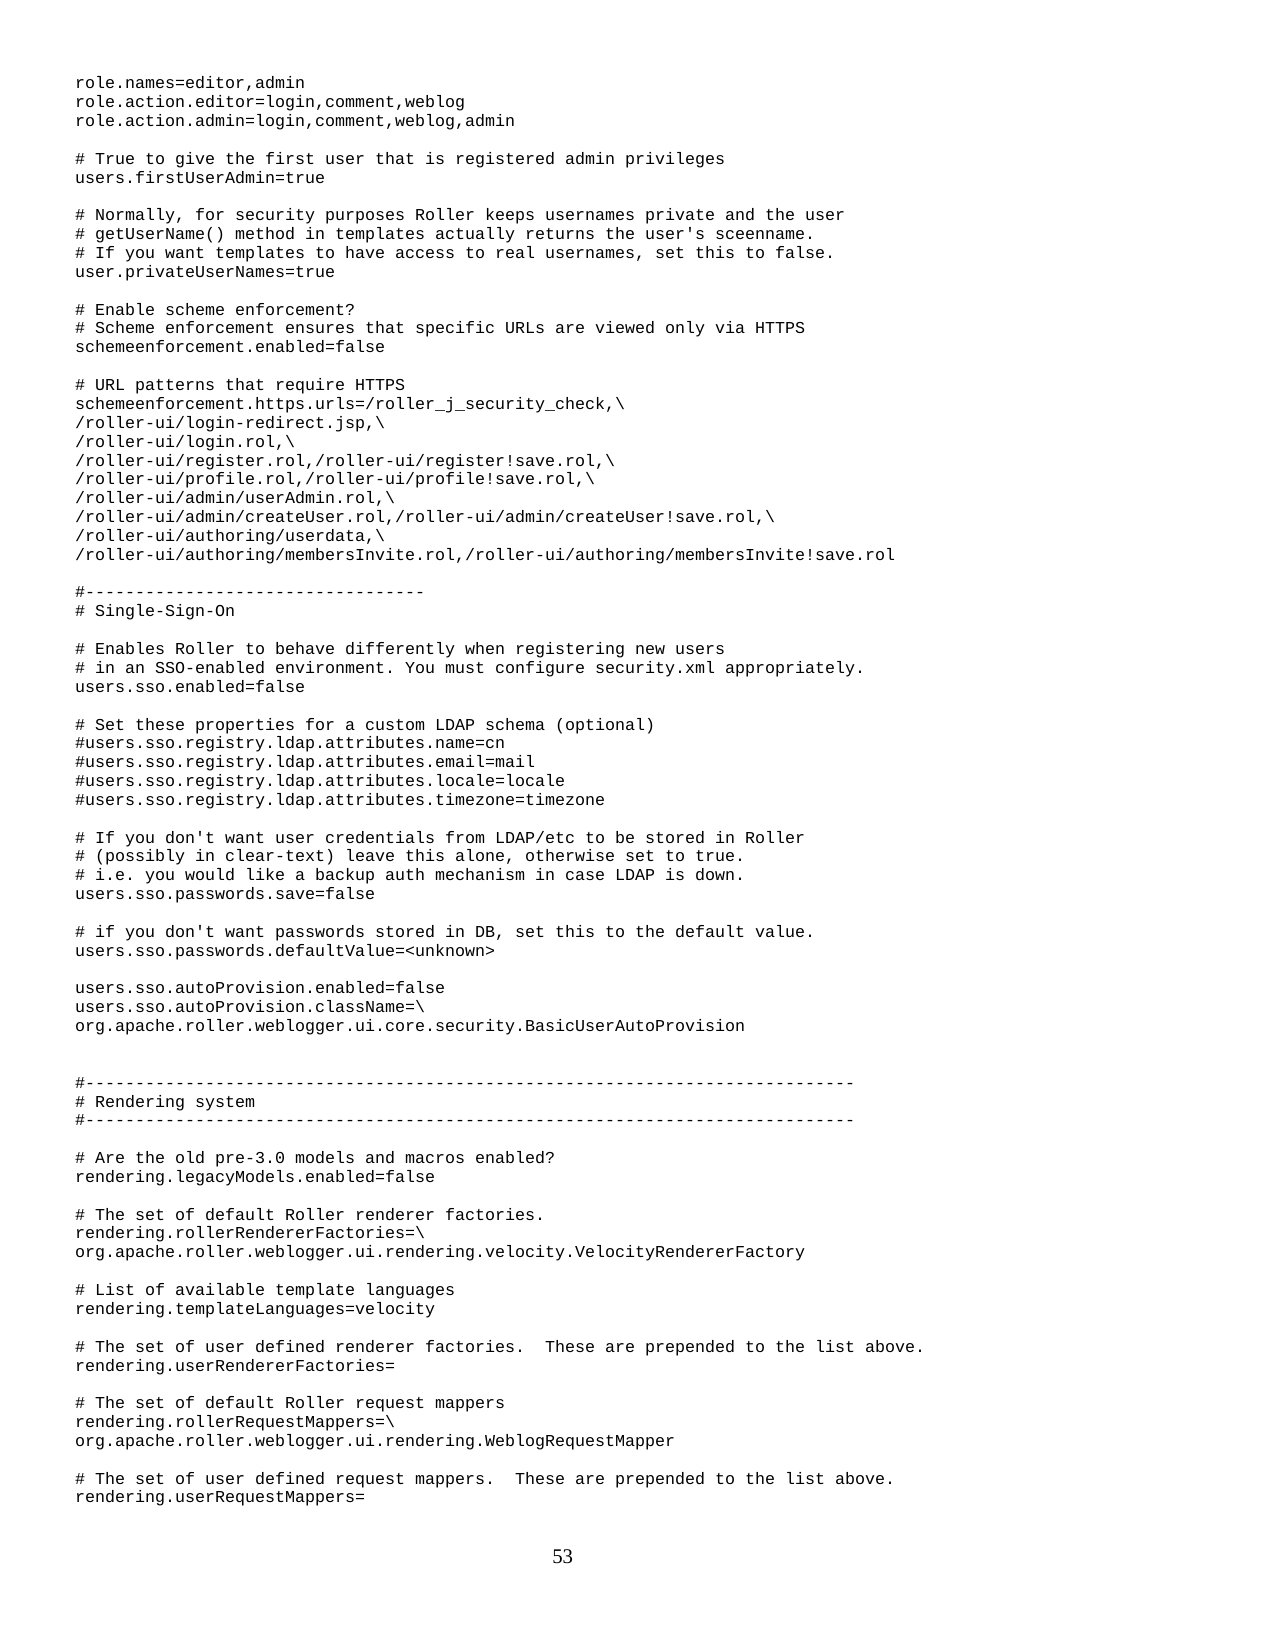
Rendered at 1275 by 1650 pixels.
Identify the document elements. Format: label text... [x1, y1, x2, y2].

text # The set of user defined request mappers. These are prepended to the list above. [75, 1470, 1200, 1489]
text # (possibly in clear-text) leave this alone, otherwise set to true. [75, 848, 1200, 867]
text # If you want templates to have access to real usernames, set this to false. [75, 245, 1200, 263]
text # if you don't want passwords stored in DB, set this to the default value. [75, 923, 1200, 942]
text # If you don't want user credentials from LDAP/etc to be stored in Roller [75, 829, 1200, 848]
text # Enables Roller to behave differently when registering new users [75, 641, 1200, 659]
text # Are the old pre-3.0 models and macros enabled? [75, 1150, 1200, 1168]
text #----------------------------------------------------------------------------- [75, 1074, 1200, 1093]
text # Set these properties for a custom LDAP schema (optional) [75, 716, 1200, 735]
text /roller-ui/login-redirect.jsp,\ [75, 414, 1200, 433]
text # getUserName() method in templates actually returns the user's sceenname. [75, 226, 1200, 245]
text # Scheme enforcement ensures that specific URLs are viewed only via HTTPS [75, 320, 1200, 339]
text org.apache.roller.weblogger.ui.rendering.velocity.VelocityRendererFactory [75, 1244, 1200, 1263]
text rendering.templateLanguages=velocity [75, 1301, 1200, 1319]
text /roller-ui/authoring/userdata,\ [75, 527, 1200, 546]
text users.sso.passwords.save=false [75, 886, 1200, 904]
text schemeenforcement.enabled=false [75, 339, 1200, 358]
text schemeenforcement.https.urls=/roller_j_security_check,\ [75, 396, 1200, 414]
text # in an SSO-enabled environment. You must configure security.xml appropriately. [75, 659, 1200, 678]
text # Normally, for security purposes Roller keeps usernames private and the user [75, 207, 1200, 226]
text org.apache.roller.weblogger.ui.rendering.WeblogRequestMapper [75, 1432, 1200, 1451]
text /roller-ui/authoring/membersInvite.rol,/roller-ui/authoring/membersInvite!save.rol [75, 546, 1200, 565]
text org.apache.roller.weblogger.ui.core.security.BasicUserAutoProvision [75, 1018, 1200, 1037]
text # List of available template languages [75, 1282, 1200, 1301]
text user.privateUserNames=true [75, 263, 1200, 282]
text rendering.rollerRequestMappers=\ [75, 1414, 1200, 1432]
text # Single-Sign-On [75, 603, 1200, 622]
text # i.e. you would like a backup auth mechanism in case LDAP is down. [75, 867, 1200, 886]
text #users.sso.registry.ldap.attributes.name=cn [75, 735, 1200, 754]
text /roller-ui/login.rol,\ [75, 433, 1200, 452]
text users.sso.enabled=false [75, 678, 1200, 697]
text # The set of default Roller renderer factories. [75, 1206, 1200, 1225]
text # Rendering system [75, 1093, 1200, 1112]
text users.firstUserAdmin=true [75, 169, 1200, 188]
text /roller-ui/admin/createUser.rol,/roller-ui/admin/createUser!save.rol,\ [75, 509, 1200, 527]
text /roller-ui/profile.rol,/roller-ui/profile!save.rol,\ [75, 471, 1200, 490]
text #users.sso.registry.ldap.attributes.locale=locale [75, 773, 1200, 791]
text rendering.userRendererFactories= [75, 1357, 1200, 1376]
text rendering.rollerRendererFactories=\ [75, 1225, 1200, 1244]
text #users.sso.registry.ldap.attributes.email=mail [75, 754, 1200, 773]
text # The set of default Roller request mappers [75, 1395, 1200, 1414]
text #---------------------------------- [75, 584, 1200, 603]
text rendering.userRequestMappers= [75, 1489, 1200, 1508]
text users.sso.autoProvision.enabled=false [75, 980, 1200, 999]
text #----------------------------------------------------------------------------- [75, 1112, 1200, 1131]
text role.action.editor=login,comment,weblog [75, 94, 1200, 113]
text #users.sso.registry.ldap.attributes.timezone=timezone [75, 791, 1200, 810]
text /roller-ui/admin/userAdmin.rol,\ [75, 490, 1200, 509]
text role.names=editor,admin [75, 75, 1200, 94]
text rendering.legacyModels.enabled=false [75, 1168, 1200, 1187]
text # Enable scheme enforcement? [75, 301, 1200, 320]
text role.action.admin=login,comment,weblog,admin [75, 113, 1200, 132]
text users.sso.passwords.defaultValue=<unknown> [75, 942, 1200, 961]
text # The set of user defined renderer factories. These are prepended to the list above. [75, 1338, 1200, 1357]
text # URL patterns that require HTTPS [75, 377, 1200, 396]
text /roller-ui/register.rol,/roller-ui/register!save.rol,\ [75, 452, 1200, 471]
text users.sso.autoProvision.className=\ [75, 999, 1200, 1018]
text # True to give the first user that is registered admin privileges [75, 150, 1200, 169]
